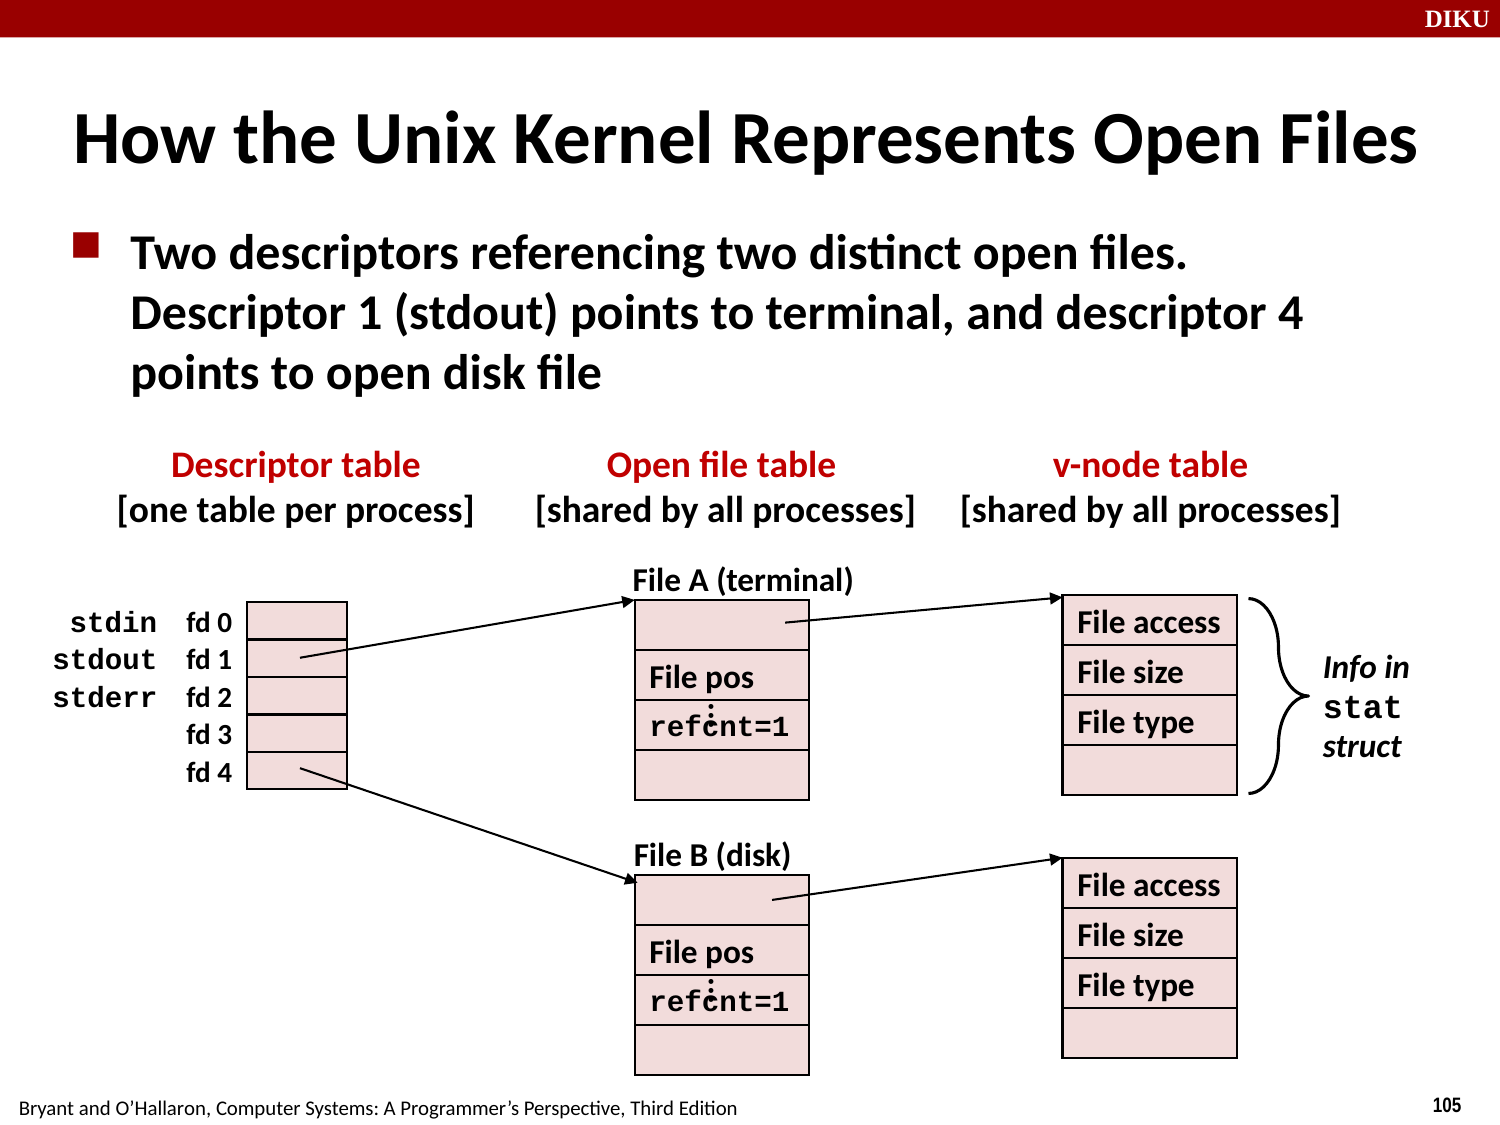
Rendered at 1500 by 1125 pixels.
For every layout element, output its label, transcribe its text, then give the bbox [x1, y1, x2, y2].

text_box File A (terminal) [617, 550, 870, 605]
text_box Info in stat struct [1308, 637, 1459, 772]
text_box fd 0 [173, 602, 247, 639]
text_box File pos [634, 650, 810, 699]
text_box ... [634, 1025, 810, 1075]
text_box File size [1062, 645, 1238, 695]
text_box ... [634, 750, 810, 800]
text_box File access [1062, 595, 1238, 645]
text_box File type [1062, 695, 1238, 746]
text_box Two descriptors referencing two distinct open files. Descriptor 1 (stdout) points to terminal, and descriptor 4 points to open disk file [59, 212, 1423, 425]
text_box refcnt=1 [634, 699, 810, 750]
text_box fd 2 [173, 677, 247, 714]
text_box How the Unix Kernel Represents Open Files [58, 71, 1488, 197]
text_box File size [1062, 907, 1238, 957]
text_box ... [1062, 746, 1238, 796]
text_box File B (disk) [618, 825, 807, 880]
text_box File pos [634, 925, 810, 975]
text_box stderr [37, 683, 173, 721]
text_box fd 4 [147, 752, 247, 790]
text_box File type [1062, 957, 1238, 1008]
text_box File access [1062, 857, 1238, 907]
text_box [634, 875, 810, 925]
text_box [247, 602, 347, 790]
text_box [634, 605, 810, 650]
text_box stdin [54, 595, 173, 646]
text_box Descriptor table [one table per process] [101, 432, 491, 538]
text_box refcnt=1 [634, 975, 810, 1025]
text_box ... [1062, 1008, 1238, 1058]
text_box fd 3 [147, 714, 247, 752]
text_box stdout [37, 632, 173, 683]
text_box v-node table [shared by all processes] [945, 432, 1357, 538]
text_box Open file table [shared by all processes] [520, 432, 932, 538]
text_box fd 1 [173, 639, 247, 677]
